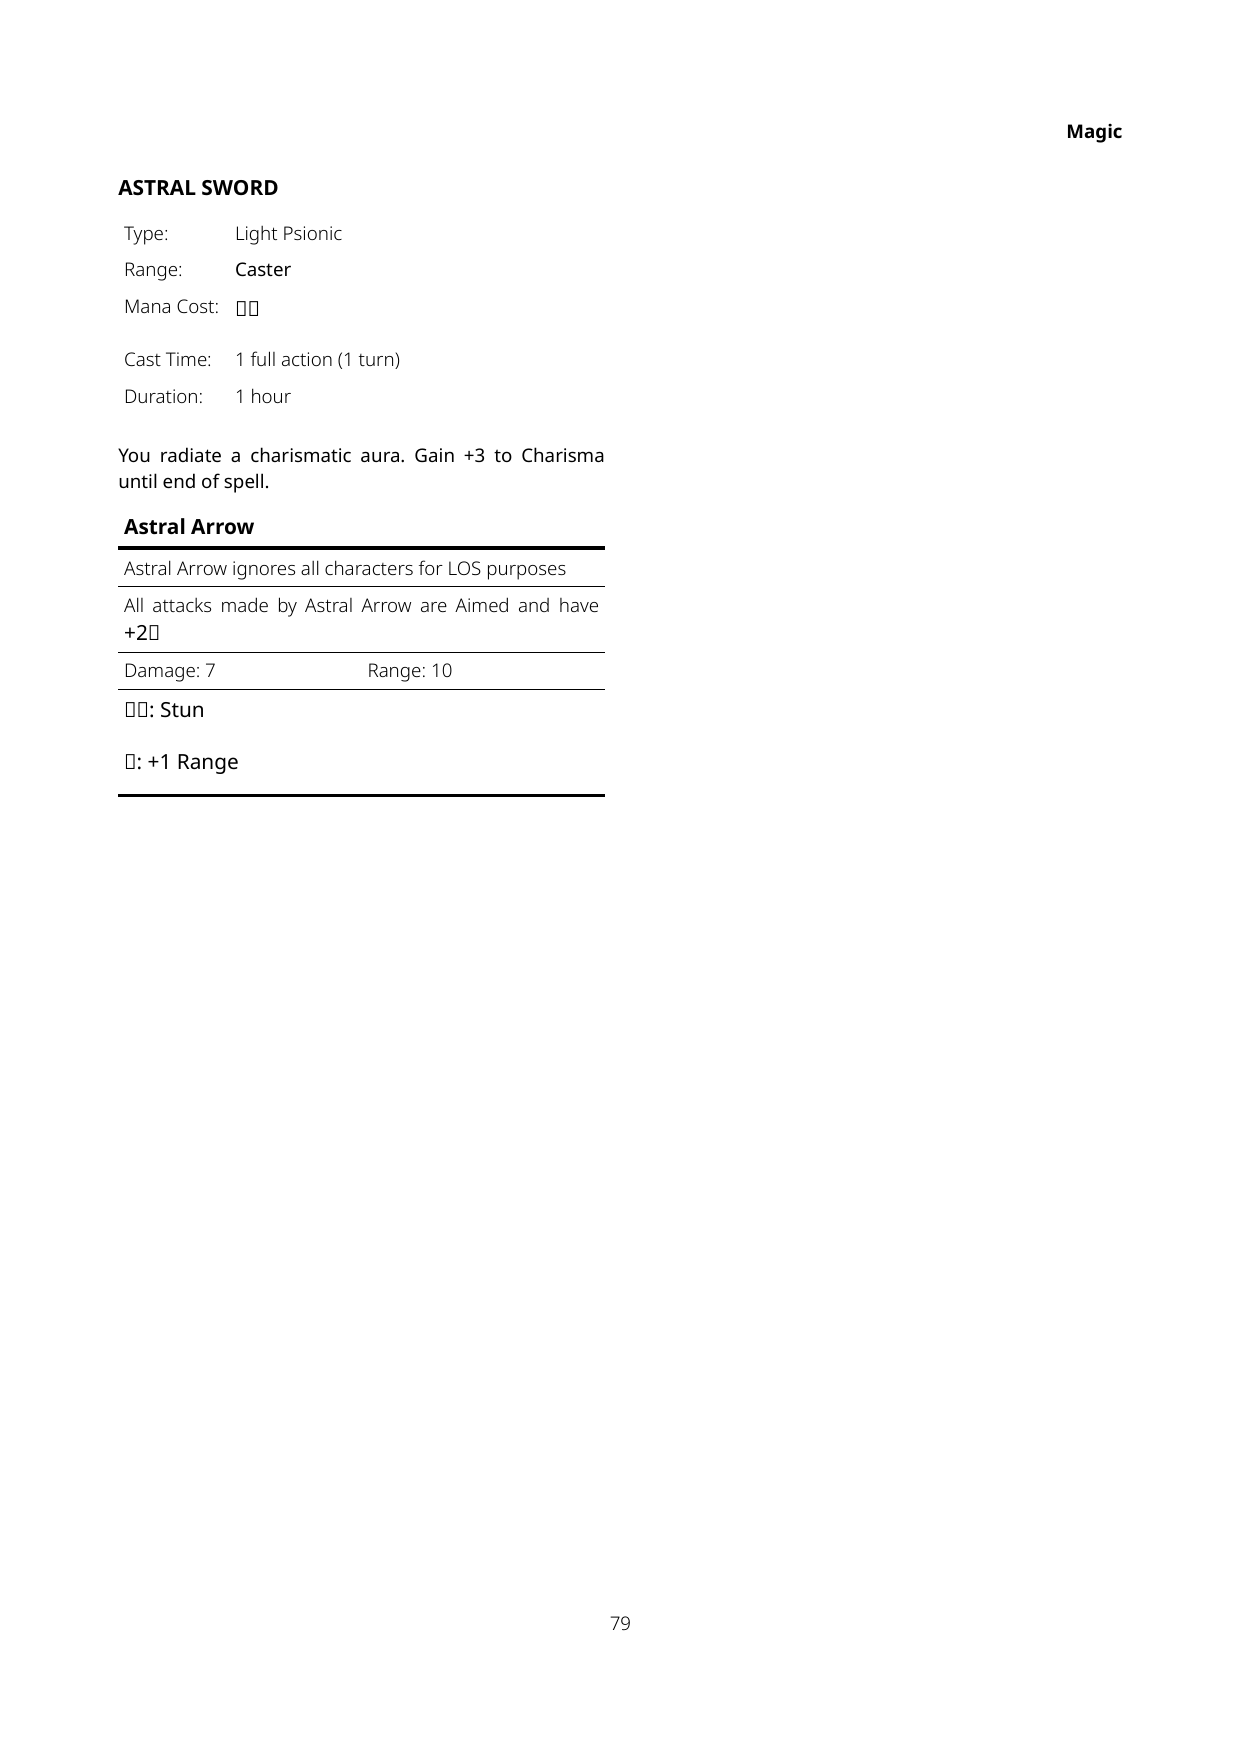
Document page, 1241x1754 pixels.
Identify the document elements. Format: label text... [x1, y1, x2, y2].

table_cell Duration: [118, 378, 229, 414]
text ASTRAL SWORD [118, 173, 605, 202]
table_header Astral Arrow [118, 506, 605, 546]
text You radiate a charismatic aura. Gain +3 to Charisma until end of spell. [118, 414, 605, 494]
table_cell All attacks made by Astral Arrow are Aimed and have +2 [118, 587, 605, 652]
table_cell : +1 Range [118, 742, 605, 794]
table_cell 1 full action (1 turn) [229, 340, 606, 377]
table_header Light Psionic [229, 214, 606, 251]
table_cell Range: 10 [362, 653, 605, 689]
table_cell 1 hour [229, 378, 606, 414]
table_cell Cast Time: [118, 340, 229, 377]
table_cell : Stun [118, 690, 605, 742]
table_cell Caster [229, 251, 606, 288]
table_header Type: [118, 214, 229, 251]
table_cell Range: [118, 251, 229, 288]
table_cell  [229, 288, 606, 340]
table_cell Mana Cost: [118, 288, 229, 340]
table_cell Astral Arrow ignores all characters for LOS purposes [118, 550, 605, 586]
table_cell Damage: 7 [118, 653, 362, 689]
